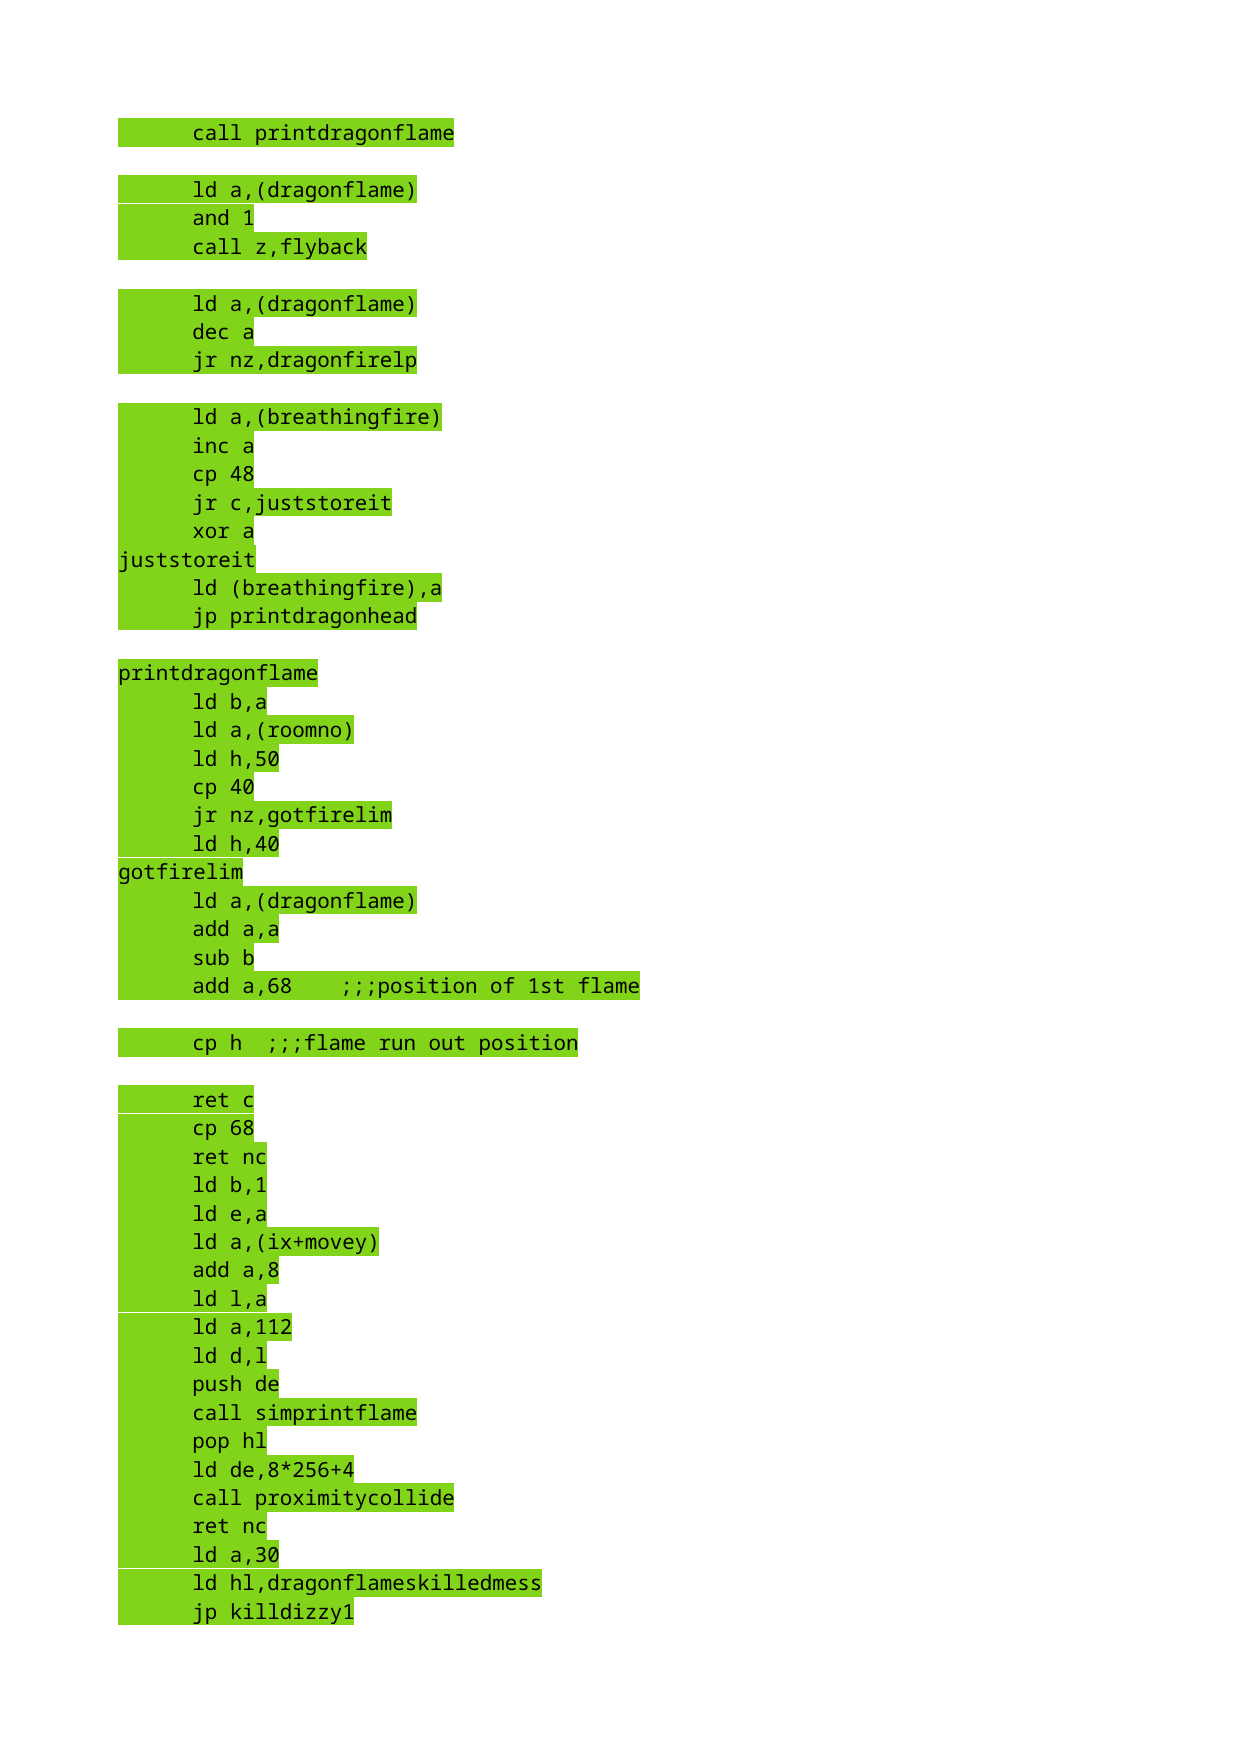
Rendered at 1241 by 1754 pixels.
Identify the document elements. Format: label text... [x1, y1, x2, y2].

text call proximitycollide [118, 1483, 1122, 1512]
text add a,a [118, 914, 1122, 943]
text ld a,(roomno) [118, 715, 1122, 744]
text ld a,(dragonflame) [118, 175, 1122, 203]
text jr c,juststoreit [118, 488, 1122, 516]
text pop hl [118, 1426, 1122, 1455]
text ret nc [118, 1142, 1122, 1170]
text and 1 [118, 203, 1122, 232]
text jr nz,dragonfirelp [118, 346, 1122, 374]
text ld a,(breathingfire) [118, 402, 1122, 431]
text call printdragonflame [118, 118, 1122, 147]
text add a,68 ;;;position of 1st flame [118, 971, 1122, 1000]
text ld l,a [118, 1284, 1122, 1312]
text ld a,(ix+movey) [118, 1227, 1122, 1256]
text add a,8 [118, 1256, 1122, 1284]
text jp killdizzy1 [118, 1597, 1122, 1625]
text ld e,a [118, 1199, 1122, 1227]
text gotfirelim [118, 857, 1122, 886]
text inc a [118, 431, 1122, 459]
text jr nz,gotfirelim [118, 801, 1122, 829]
text cp 48 [118, 459, 1122, 488]
text jp printdragonhead [118, 602, 1122, 630]
text ld a,(dragonflame) [118, 886, 1122, 914]
text ld hl,dragonflameskilledmess [118, 1568, 1122, 1597]
text printdragonflame [118, 658, 1122, 687]
text ld b,1 [118, 1170, 1122, 1199]
text ret nc [118, 1512, 1122, 1540]
text call z,flyback [118, 232, 1122, 260]
text call simprintflame [118, 1398, 1122, 1426]
text cp 40 [118, 772, 1122, 801]
text ret c [118, 1085, 1122, 1113]
text ld b,a [118, 687, 1122, 715]
text cp h ;;;flame run out position [118, 1028, 1122, 1057]
text ld a,30 [118, 1540, 1122, 1568]
text ld d,l [118, 1341, 1122, 1369]
text sub b [118, 943, 1122, 971]
text ld a,(dragonflame) [118, 289, 1122, 317]
text juststoreit [118, 545, 1122, 573]
text ld h,40 [118, 829, 1122, 857]
text ld a,112 [118, 1312, 1122, 1341]
text xor a [118, 516, 1122, 545]
text dec a [118, 317, 1122, 346]
text ld h,50 [118, 744, 1122, 772]
text ld (breathingfire),a [118, 573, 1122, 602]
text ld de,8*256+4 [118, 1455, 1122, 1483]
text cp 68 [118, 1113, 1122, 1142]
text push de [118, 1369, 1122, 1398]
